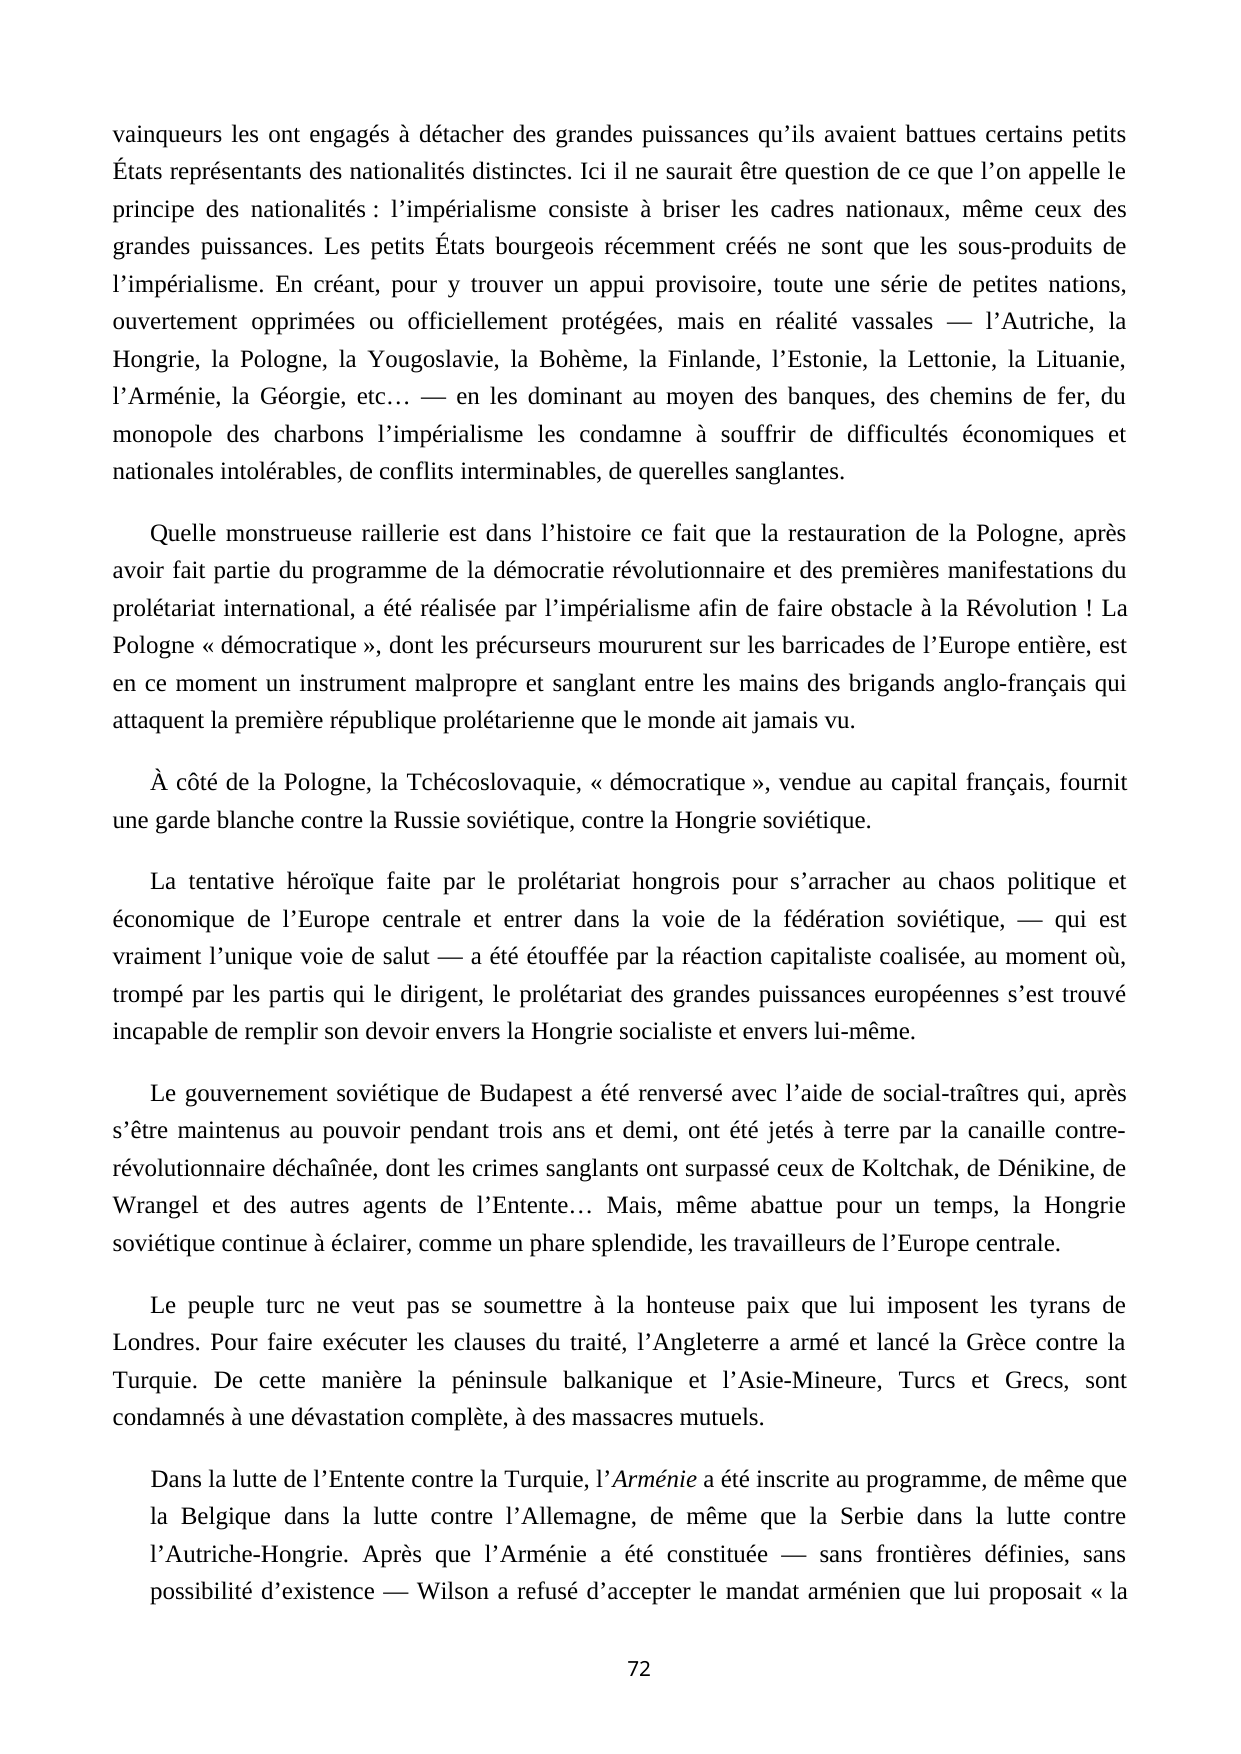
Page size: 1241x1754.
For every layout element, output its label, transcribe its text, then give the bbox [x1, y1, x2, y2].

text À côté de la Pologne, la Tchécoslovaquie, « démocratique », vendue au capital français, fournit une garde blanche contre la Russie soviétique, contre la Hongrie soviétique. [112, 761, 1128, 836]
text Dans la lutte de l’Entente contre la Turquie, l’Arménie a été inscrite au programme, de même que la Belgique dans la lutte contre l’Allemagne, de même que la Serbie dans la lutte contre l’Autriche-Hongrie. Après que l’Arménie a été constituée — sans frontières définies, sans possibilité d’existence — Wilson a refusé d’accepter le mandat arménien que lui proposait « la [112, 1457, 1128, 1607]
text vainqueurs les ont engagés à détacher des grandes puissances qu’ils avaient battues certains petits États représentants des nationalités distinctes. Ici il ne saurait être question de ce que l’on appelle le principe des nationalités : l’impérialisme consiste à briser les cadres nationaux, même ceux des grandes puissances. Les petits États bourgeois récemment créés ne sont que les sous-produits de l’impérialisme. En créant, pour y trouver un appui provisoire, toute une série de petites nations, ouvertement opprimées ou officiellement protégées, mais en réalité vassales — l’Autriche, la Hongrie, la Pologne, la Yougoslavie, la Bohème, la Finlande, l’Estonie, la Lettonie, la Lituanie, l’Arménie, la Géorgie, etc… — en les dominant au moyen des banques, des chemins de fer, du monopole des charbons l’impérialisme les condamne à souffrir de difficultés économiques et nationales intolérables, de conflits interminables, de querelles sanglantes. [112, 112, 1128, 487]
text Le peuple turc ne veut pas se soumettre à la honteuse paix que lui imposent les tyrans de Londres. Pour faire exécuter les clauses du traité, l’Angleterre a armé et lancé la Grèce contre la Turquie. De cette manière la péninsule balkanique et l’Asie-Mineure, Turcs et Grecs, sont condamnés à une dévastation complète, à des massacres mutuels. [112, 1283, 1128, 1433]
text Le gouvernement soviétique de Budapest a été renversé avec l’aide de social-traîtres qui, après s’être maintenus au pouvoir pendant trois ans et demi, ont été jetés à terre par la canaille contre-révolutionnaire déchaînée, dont les crimes sanglants ont surpassé ceux de Koltchak, de Dénikine, de Wrangel et des autres agents de l’Entente… Mais, même abattue pour un temps, la Hongrie soviétique continue à éclairer, comme un phare splendide, les travailleurs de l’Europe centrale. [112, 1071, 1128, 1259]
text La tentative héroïque faite par le prolétariat hongrois pour s’arracher au chaos politique et économique de l’Europe centrale et entrer dans la voie de la fédération soviétique, — qui est vraiment l’unique voie de salut — a été étouffée par la réaction capitaliste coalisée, au moment où, trompé par les partis qui le dirigent, le prolétariat des grandes puissances européennes s’est trouvé incapable de remplir son devoir envers la Hongrie socialiste et envers lui-même. [112, 860, 1128, 1047]
text Quelle monstrueuse raillerie est dans l’histoire ce fait que la restauration de la Pologne, après avoir fait partie du programme de la démocratie révolutionnaire et des premières manifestations du prolétariat international, a été réalisée par l’impérialisme afin de faire obstacle à la Révolution ! La Pologne « démocratique », dont les précurseurs moururent sur les barricades de l’Europe entière, est en ce moment un instrument malpropre et sanglant entre les mains des brigands anglo-français qui attaquent la première république prolétarienne que le monde ait jamais vu. [112, 511, 1128, 736]
